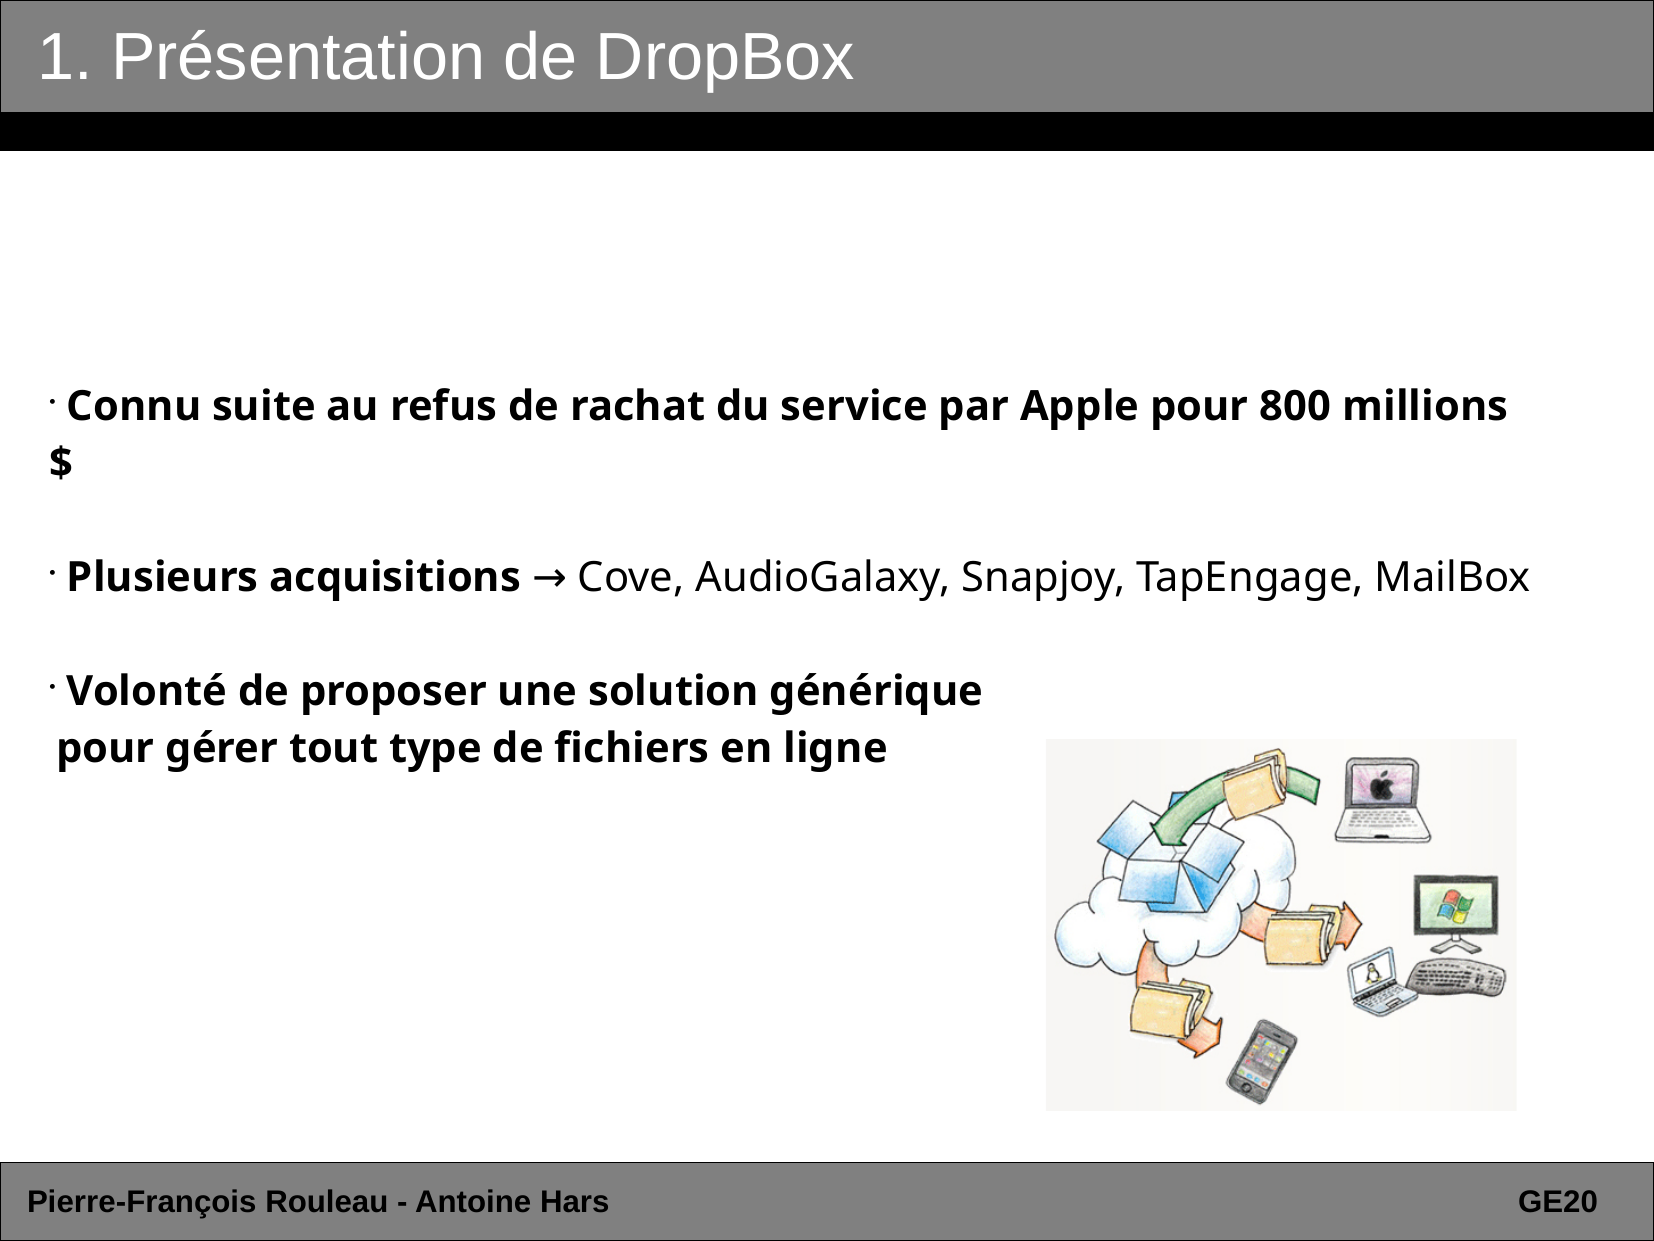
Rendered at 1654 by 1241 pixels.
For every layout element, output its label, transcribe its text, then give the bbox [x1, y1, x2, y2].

picture [937, 739, 1619, 1111]
title 1. Présentation de DropBox [37, 0, 1526, 113]
text_box Pierre-François Rouleau - Antoine Hars [0, 1162, 638, 1241]
text_box [0, 0, 1654, 151]
subtitle Connu suite au refus de rachat du service par Apple pour 800 millions $ Plusieurs acquisitions → Cove, AudioGalaxy, Snapjoy, TapEngage, MailBox Volonté de proposer une solution générique pour gérer tout type de fichiers en ligne [49, 193, 1538, 1013]
text_box [638, 1162, 1462, 1241]
text_box GE20 [1462, 1162, 1654, 1241]
